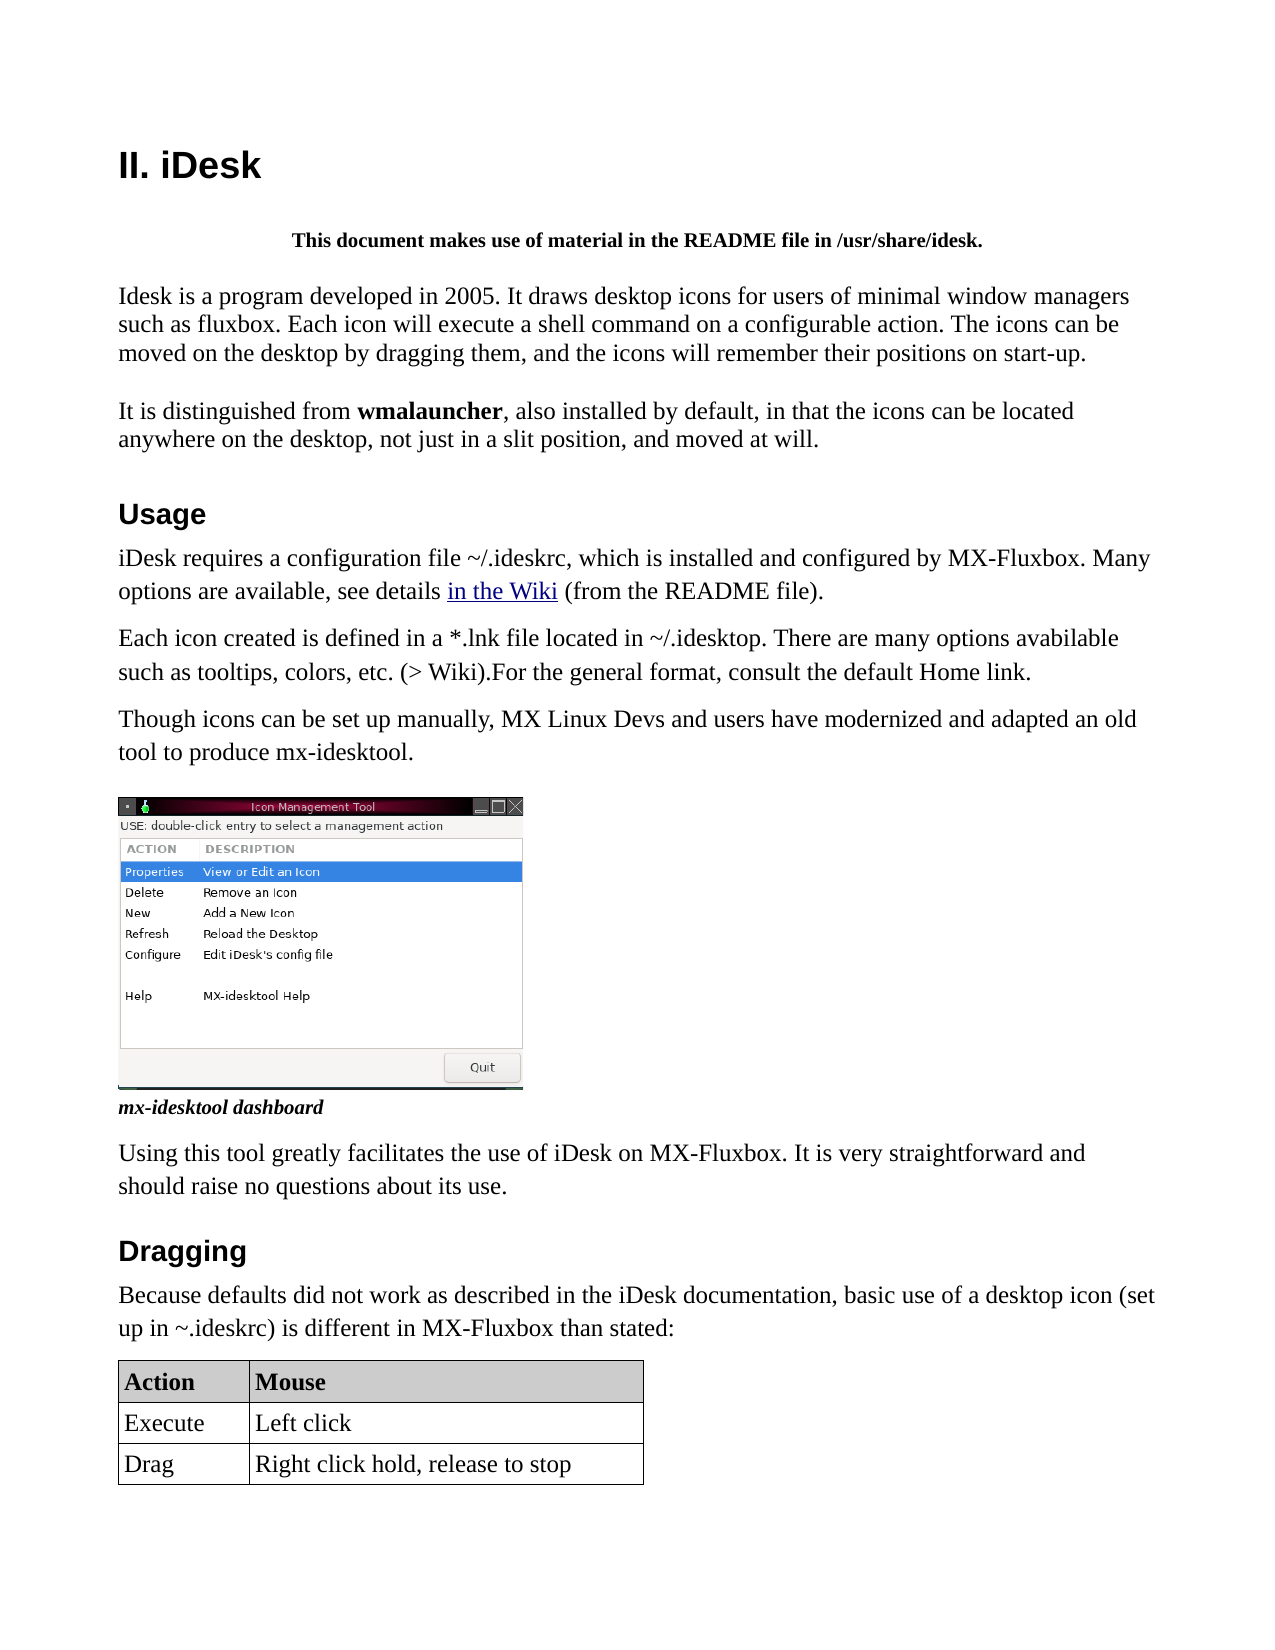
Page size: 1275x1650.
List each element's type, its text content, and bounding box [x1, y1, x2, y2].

text Using this tool greatly facilitates the use of iDesk on MX-Fluxbox. It is very straightforward and should raise no questions about its use. [118, 1138, 1157, 1200]
table_cell Left click [250, 1403, 643, 1443]
text It is distinguished from wmalauncher, also installed by default, in that the icons can be located anywhere on the desktop, not just in a slit position, and moved at will. [118, 396, 1157, 453]
text This document makes use of material in the README file in /usr/share/idesk. [118, 228, 1157, 252]
subtitle Usage [118, 497, 1157, 530]
text Because defaults did not work as described in the iDesk documentation, basic use of a desktop icon (set up in ~.ideskrc) is different in MX-Fluxbox than stated: [118, 1280, 1157, 1341]
picture [118, 797, 524, 1090]
subtitle II. iDesk [118, 143, 1157, 187]
text Though icons can be set up manually, MX Linux Devs and users have modernized and adapted an old tool to produce mx-idesktool. [118, 704, 1157, 766]
table_cell Drag [119, 1444, 249, 1484]
text iDesk requires a configuration file ~/.ideskrc, which is installed and configured by MX-Fluxbox. Many options are available, see details in the Wiki (from the README file). [118, 543, 1157, 605]
subtitle Dragging [118, 1233, 1157, 1267]
text Each icon created is defined in a *.lnk file located in ~/.idesktop. There are many options avabilable such as tooltips, colors, etc. (> Wiki).For the general format, consult the default Home link. [118, 623, 1157, 685]
text mx-idesktool dashboard [118, 1090, 523, 1119]
table_header Action [119, 1361, 249, 1402]
text Idesk is a program developed in 2005. It draws desktop icons for users of minimal window managers such as fluxbox. Each icon will execute a shell command on a configurable action. The icons can be moved on the desktop by dragging them, and the icons will remember their positions on start-up. [118, 281, 1157, 367]
table_header Mouse [250, 1361, 643, 1402]
table_cell Right click hold, release to stop [250, 1444, 643, 1484]
table_cell Execute [119, 1403, 249, 1443]
